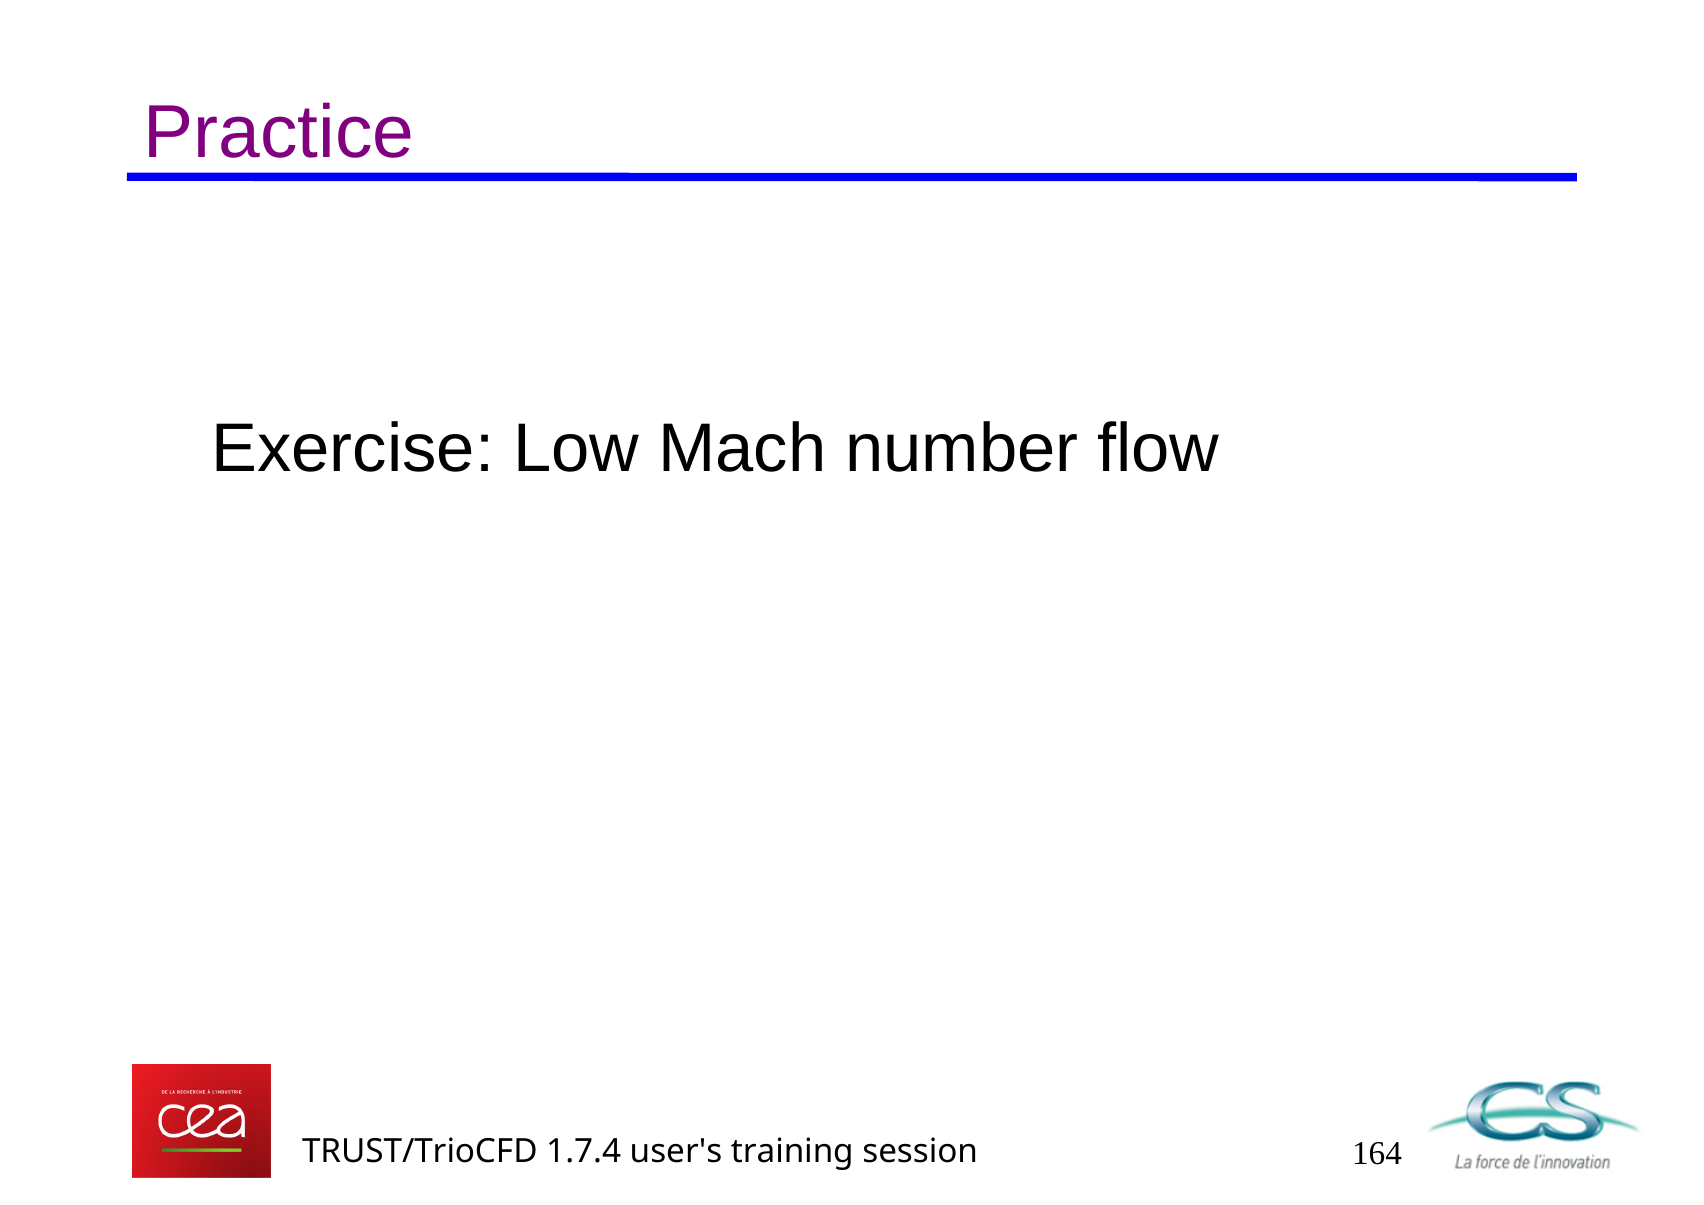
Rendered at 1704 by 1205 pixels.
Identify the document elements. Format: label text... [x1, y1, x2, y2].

list Exercise: Low Mach number flow [139, 394, 1588, 800]
picture [1423, 1072, 1648, 1179]
title Practice [127, 39, 1576, 215]
picture [132, 1064, 271, 1178]
